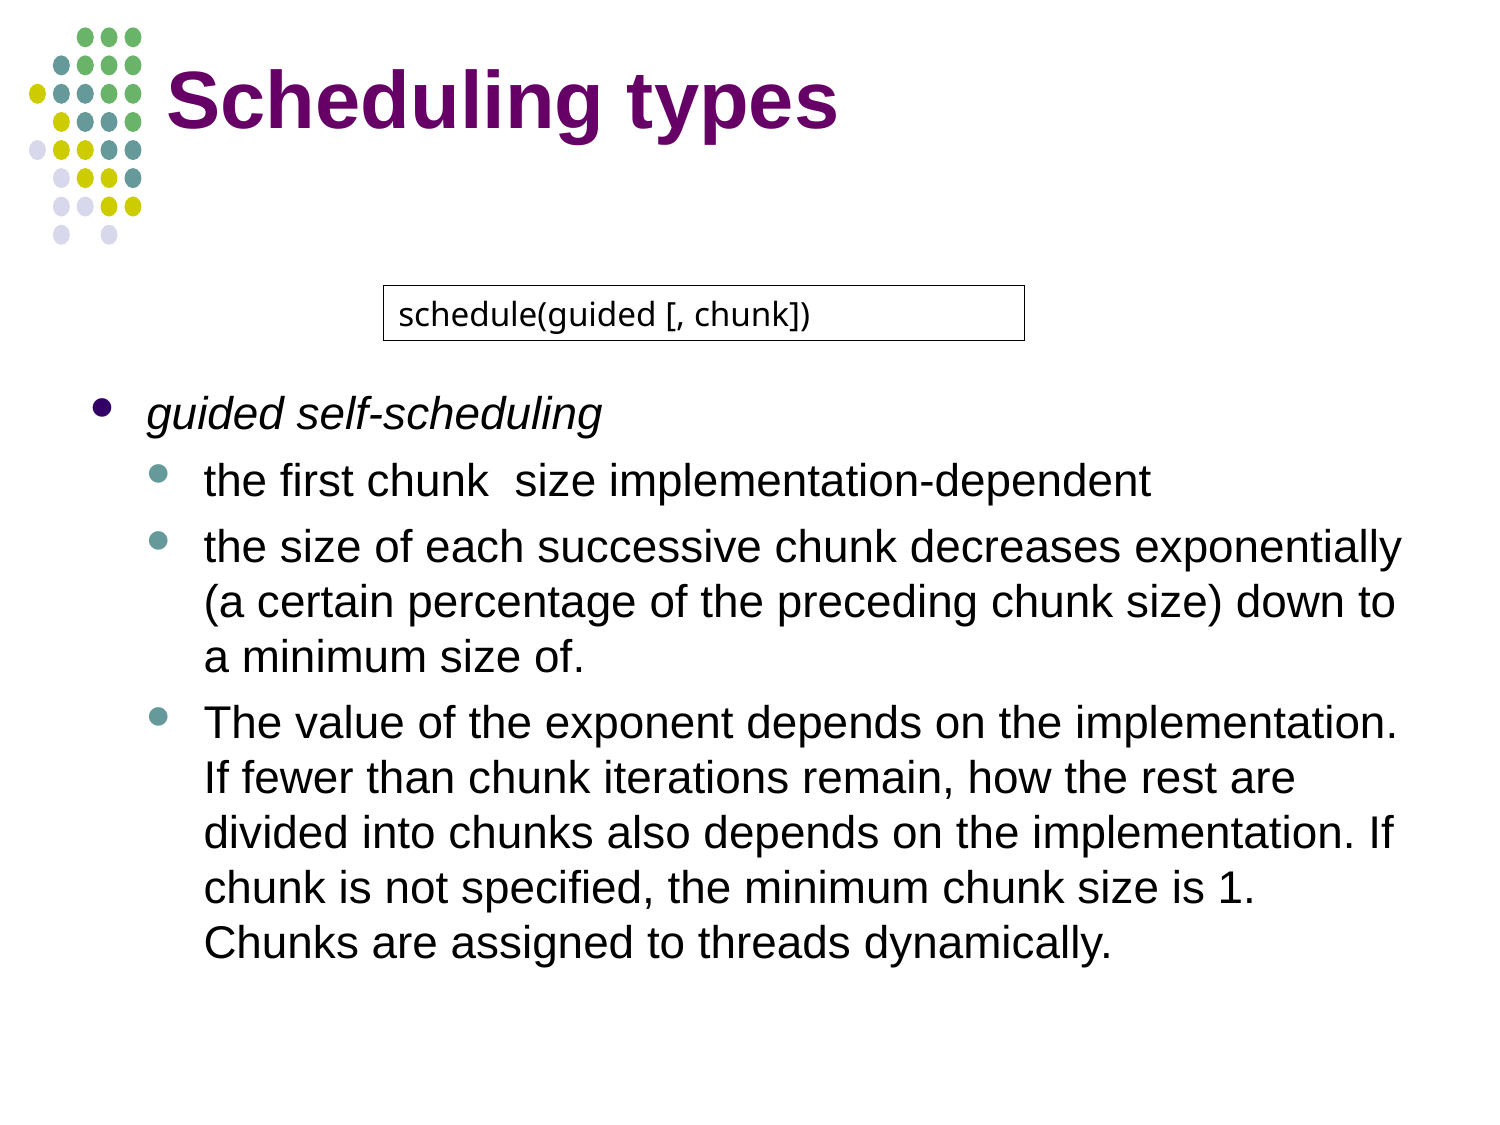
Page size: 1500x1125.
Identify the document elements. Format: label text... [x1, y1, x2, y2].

title Scheduling types [151, 40, 1390, 176]
list guided self-scheduling the ﬁrst chunk size implementation-dependent the size of each successive chunk decreases exponentially (a certain percentage of the preceding chunk size) down to a minimum size of. The value of the exponent depends on the implementation. If fewer than chunk iterations remain, how the rest are divided into chunks also depends on the implementation. If chunk is not speciﬁed, the minimum chunk size is 1. Chunks are assigned to threads dynamically. [75, 376, 1426, 1006]
text_box schedule(guided [, chunk]) [383, 285, 1025, 341]
